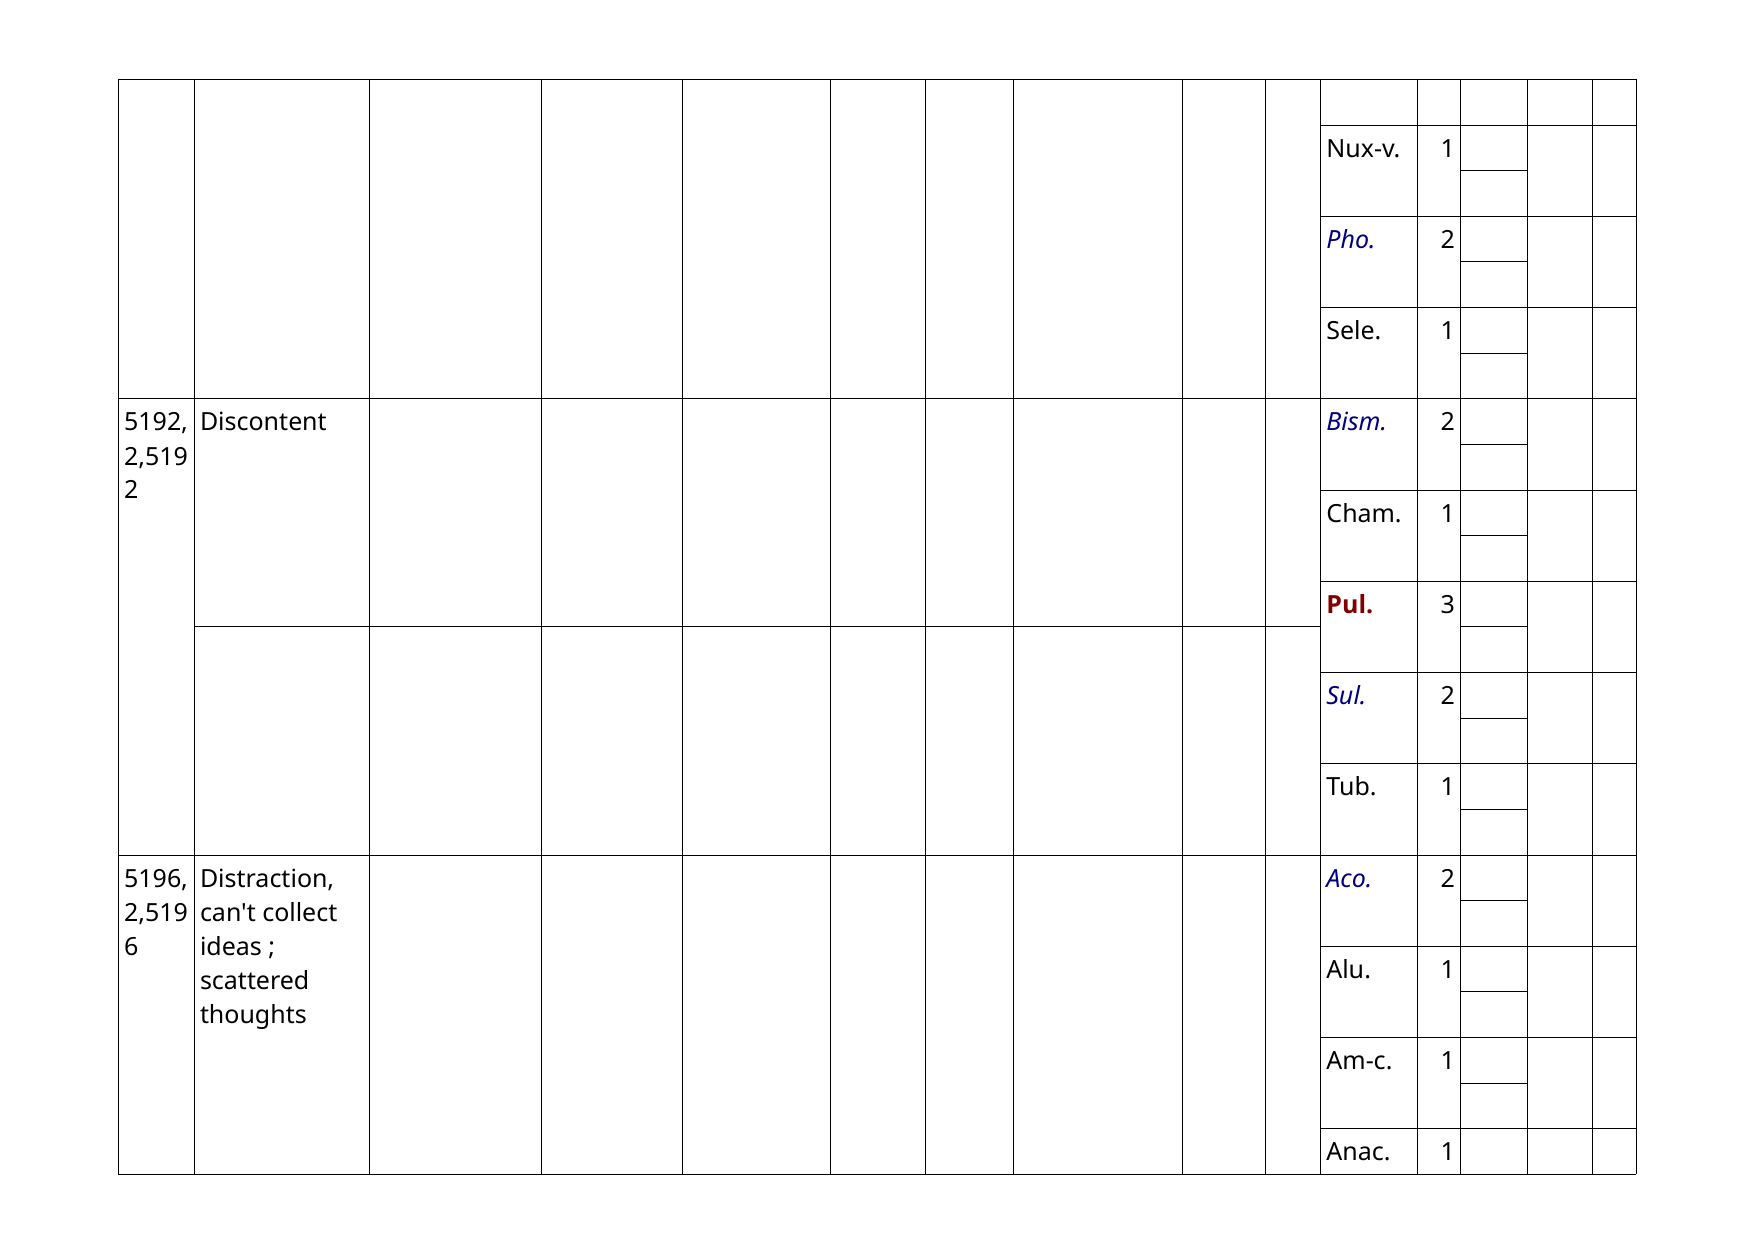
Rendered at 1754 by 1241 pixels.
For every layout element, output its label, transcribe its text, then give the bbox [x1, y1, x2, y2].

table_cell Aco. [1321, 856, 1417, 946]
table_cell [1593, 1038, 1636, 1128]
table_cell Nux-v. [1321, 126, 1417, 216]
table_cell [1461, 399, 1527, 444]
table_cell [926, 627, 1013, 854]
table_cell [1528, 308, 1592, 398]
table_cell [1593, 1129, 1636, 1174]
table_cell [1461, 217, 1527, 261]
table_cell [1593, 80, 1636, 124]
table_cell [195, 80, 369, 398]
table_cell Am-c. [1321, 1038, 1417, 1128]
table_cell Bism. [1321, 399, 1417, 489]
table_cell [1461, 901, 1527, 946]
table_cell [370, 80, 541, 398]
table_cell [1461, 719, 1527, 763]
table_cell [1528, 764, 1592, 854]
table_cell [1014, 856, 1182, 1174]
table_cell [1266, 399, 1320, 626]
table_cell 2 [1418, 856, 1460, 946]
table_cell [1593, 856, 1636, 946]
table_cell 5196,2,5196 [119, 856, 194, 1174]
table_cell [1183, 856, 1265, 1174]
table_cell [119, 80, 194, 398]
table_cell [1593, 582, 1636, 672]
table_cell [1593, 217, 1636, 307]
table_cell [926, 856, 1013, 1174]
table_cell [370, 627, 541, 854]
table_cell 2 [1418, 399, 1460, 489]
table_cell [370, 399, 541, 626]
table_cell [1528, 582, 1592, 672]
table_cell Discontent [195, 399, 369, 626]
table_cell [542, 856, 682, 1174]
table_cell 1 [1418, 947, 1460, 1037]
table_cell [1461, 764, 1527, 809]
table_cell Sele. [1321, 308, 1417, 398]
table_cell [683, 627, 830, 854]
table_cell [195, 627, 369, 854]
table_cell [1461, 673, 1527, 718]
table_cell [1528, 217, 1592, 307]
table_cell [1528, 1038, 1592, 1128]
table_cell [1461, 491, 1527, 535]
table_cell 5192,2,5192 [119, 399, 194, 854]
table_cell [831, 399, 925, 626]
table_cell [683, 80, 830, 398]
table_cell [1593, 673, 1636, 763]
table_cell Cham. [1321, 491, 1417, 581]
table_cell 1 [1418, 764, 1460, 854]
table_cell 1 [1418, 126, 1460, 216]
table_cell Sul. [1321, 673, 1417, 763]
table_cell [683, 399, 830, 626]
table_cell [1593, 308, 1636, 398]
table_cell [926, 399, 1013, 626]
table_cell 1 [1418, 1038, 1460, 1128]
table_cell [926, 80, 1013, 398]
table_cell [1418, 80, 1460, 124]
table_cell [1183, 399, 1265, 626]
table_cell [1593, 491, 1636, 581]
table_cell [1461, 1084, 1527, 1128]
table_cell [1528, 399, 1592, 489]
table_cell [1461, 1129, 1527, 1174]
table_cell [1461, 810, 1527, 854]
table_cell Pho. [1321, 217, 1417, 307]
table_cell [370, 856, 541, 1174]
table_cell [1528, 126, 1592, 216]
table_cell [1461, 627, 1527, 672]
table_cell [1528, 80, 1592, 124]
table_cell [1593, 126, 1636, 216]
table_cell 1 [1418, 491, 1460, 581]
table_cell [1461, 992, 1527, 1037]
table_cell [1528, 673, 1592, 763]
table_cell 1 [1418, 308, 1460, 398]
table_cell [683, 856, 830, 1174]
table_cell 2 [1418, 217, 1460, 307]
table_cell [542, 627, 682, 854]
table_cell 3 [1418, 582, 1460, 672]
table_cell [1266, 856, 1320, 1174]
table_cell [1014, 80, 1182, 398]
table_cell [1593, 947, 1636, 1037]
table_cell 2 [1418, 673, 1460, 763]
table_cell [1528, 491, 1592, 581]
table_cell [1528, 856, 1592, 946]
table_cell [1183, 80, 1265, 398]
table_cell [1014, 399, 1182, 626]
table_cell [1321, 80, 1417, 124]
table_cell Pul. [1321, 582, 1417, 672]
table_cell Alu. [1321, 947, 1417, 1037]
table_cell [1461, 308, 1527, 353]
table_cell [1461, 262, 1527, 307]
table_cell [1461, 947, 1527, 991]
table_cell [1528, 947, 1592, 1037]
table_cell [831, 856, 925, 1174]
table_cell [1183, 627, 1265, 854]
table_cell [1461, 1038, 1527, 1083]
table_cell [831, 627, 925, 854]
table_cell 1 [1418, 1129, 1460, 1174]
table_cell Anac. [1321, 1129, 1417, 1174]
table_cell [1461, 126, 1527, 170]
table_cell [1461, 171, 1527, 216]
table_cell [542, 399, 682, 626]
table_cell [1593, 399, 1636, 489]
table_cell [1461, 445, 1527, 489]
table_cell [1528, 1129, 1592, 1174]
table_cell [1461, 856, 1527, 900]
table_cell [831, 80, 925, 398]
table_cell [542, 80, 682, 398]
table_cell [1461, 582, 1527, 626]
table_cell [1461, 354, 1527, 398]
table_cell [1461, 536, 1527, 581]
table_cell [1266, 80, 1320, 398]
table_cell [1461, 80, 1527, 124]
table_cell Distraction, can't collect ideas ; scattered thoughts [195, 856, 369, 1174]
table_cell [1266, 627, 1320, 854]
table_cell [1593, 764, 1636, 854]
table_cell [1014, 627, 1182, 854]
table_cell Tub. [1321, 764, 1417, 854]
